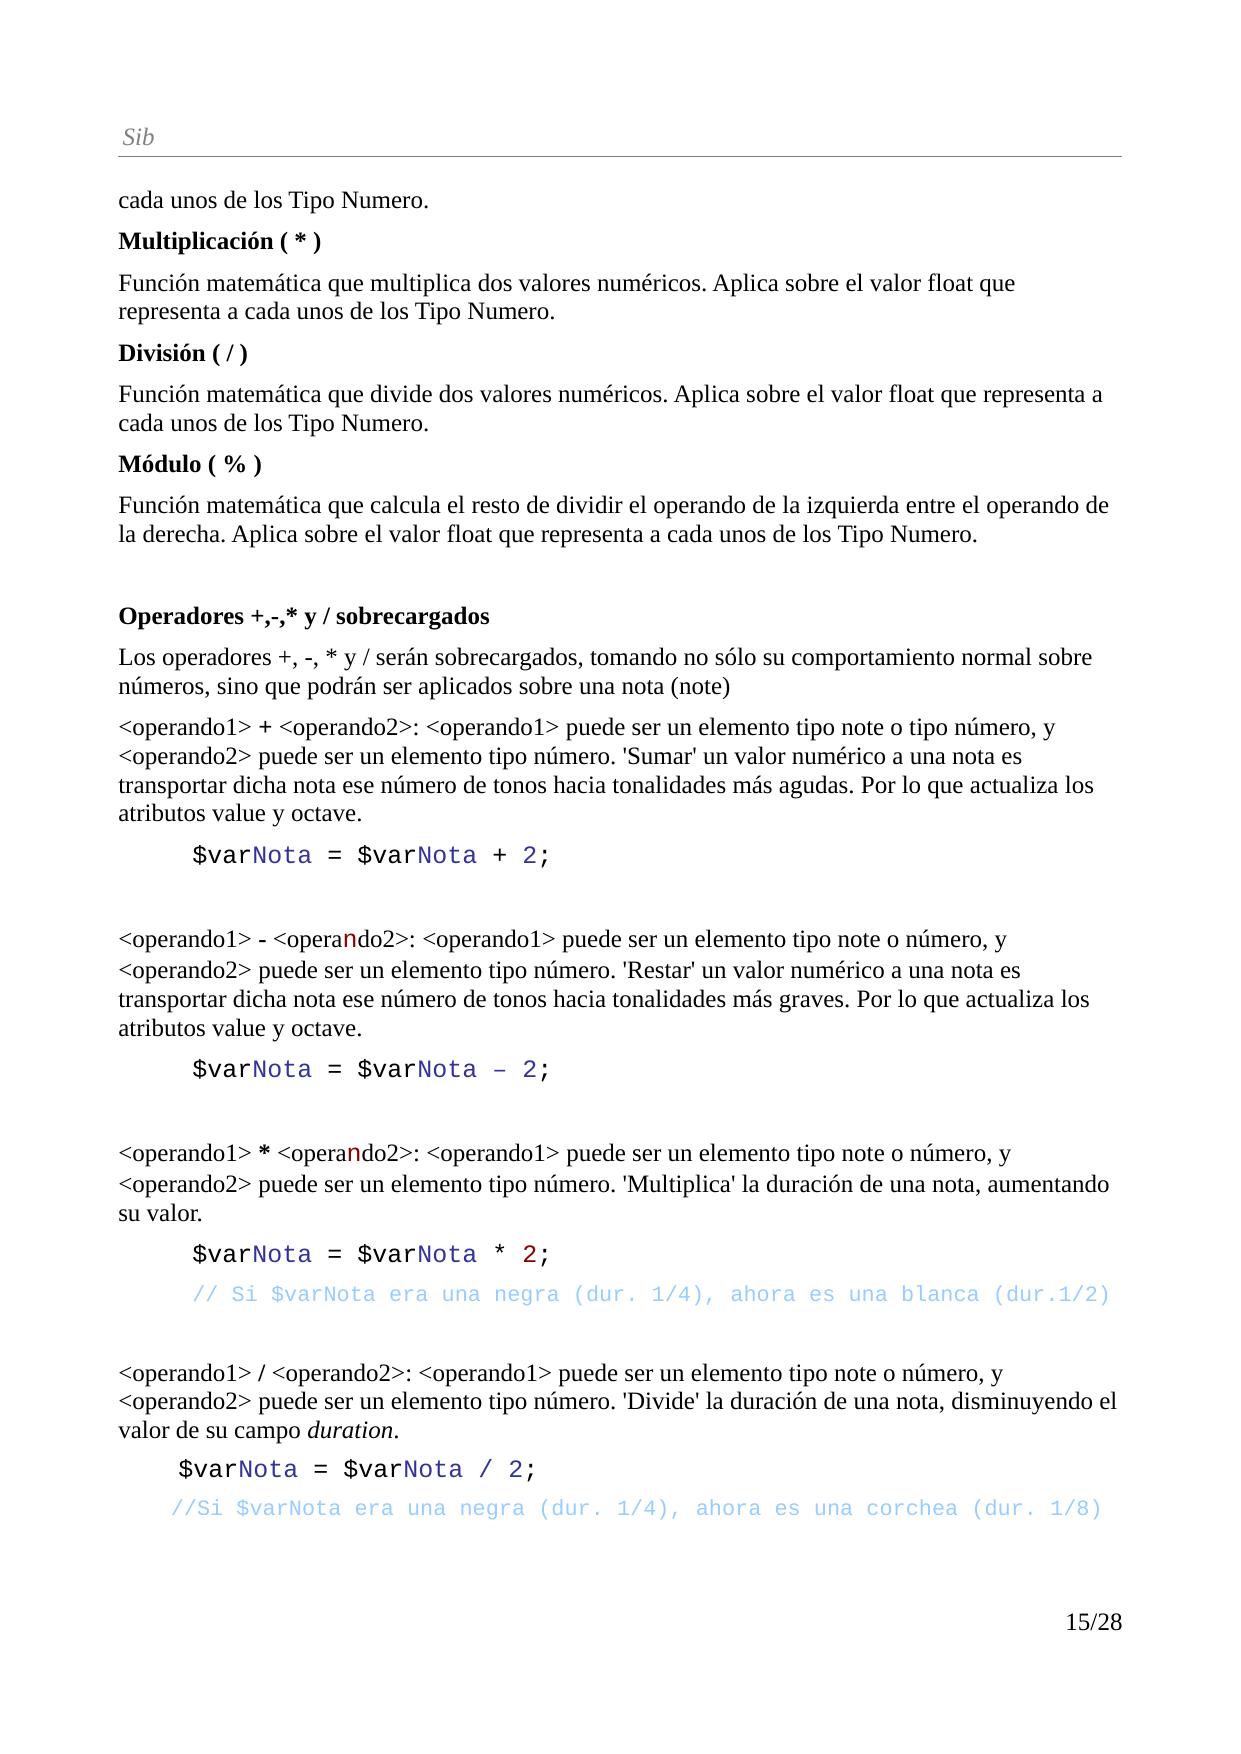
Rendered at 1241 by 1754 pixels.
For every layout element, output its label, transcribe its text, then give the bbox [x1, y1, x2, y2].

text $varNota = $varNota – 2; [118, 1054, 1122, 1085]
text <operando1> - <operando2>: <operando1> puede ser un elemento tipo note o número, y <operando2> puede ser un elemento tipo número. 'Restar' un valor numérico a una nota es transportar dicha nota ese número de tonos hacia tonalidades más graves. Por lo que actualiza los atributos value y octave. [118, 924, 1122, 1041]
text Los operadores +, -, * y / serán sobrecargados, tomando no sólo su comportamiento normal sobre números, sino que podrán ser aplicados sobre una nota (note) [118, 642, 1122, 700]
text cada unos de los Tipo Numero. [118, 185, 1122, 214]
text $varNota = $varNota + 2; [118, 840, 1122, 871]
text Función matemática que divide dos valores numéricos. Aplica sobre el valor float que representa a cada unos de los Tipo Numero. [118, 379, 1122, 436]
text Módulo ( % ) [118, 449, 1122, 478]
text División ( / ) [118, 338, 1122, 366]
text Función matemática que multiplica dos valores numéricos. Aplica sobre el valor float que representa a cada unos de los Tipo Numero. [118, 268, 1122, 325]
text $varNota = $varNota / 2; [118, 1456, 1122, 1485]
text <operando1> / <operando2>: <operando1> puede ser un elemento tipo note o número, y <operando2> puede ser un elemento tipo número. 'Divide' la duración de una nota, disminuyendo el valor de su campo duration. [118, 1358, 1122, 1444]
text $varNota = $varNota * 2; [118, 1239, 1122, 1270]
text Función matemática que calcula el resto de dividir el operando de la izquierda entre el operando de la derecha. Aplica sobre el valor float que representa a cada unos de los Tipo Numero. [118, 490, 1122, 548]
text Multiplicación ( * ) [118, 226, 1122, 255]
text Operadores +,-,* y / sobrecargados [118, 601, 1122, 630]
text //Si $varNota era una negra (dur. 1/4), ahora es una corchea (dur. 1/8) [118, 1497, 1122, 1522]
text // Si $varNota era una negra (dur. 1/4), ahora es una blanca (dur.1/2) [118, 1283, 1122, 1307]
text <operando1> * <operando2>: <operando1> puede ser un elemento tipo note o número, y <operando2> puede ser un elemento tipo número. 'Multiplica' la duración de una nota, aumentando su valor. [118, 1138, 1122, 1227]
text <operando1> + <operando2>: <operando1> puede ser un elemento tipo note o tipo número, y <operando2> puede ser un elemento tipo número. 'Sumar' un valor numérico a una nota es transportar dicha nota ese número de tonos hacia tonalidades más agudas. Por lo que actualiza los atributos value y octave. [118, 712, 1122, 827]
